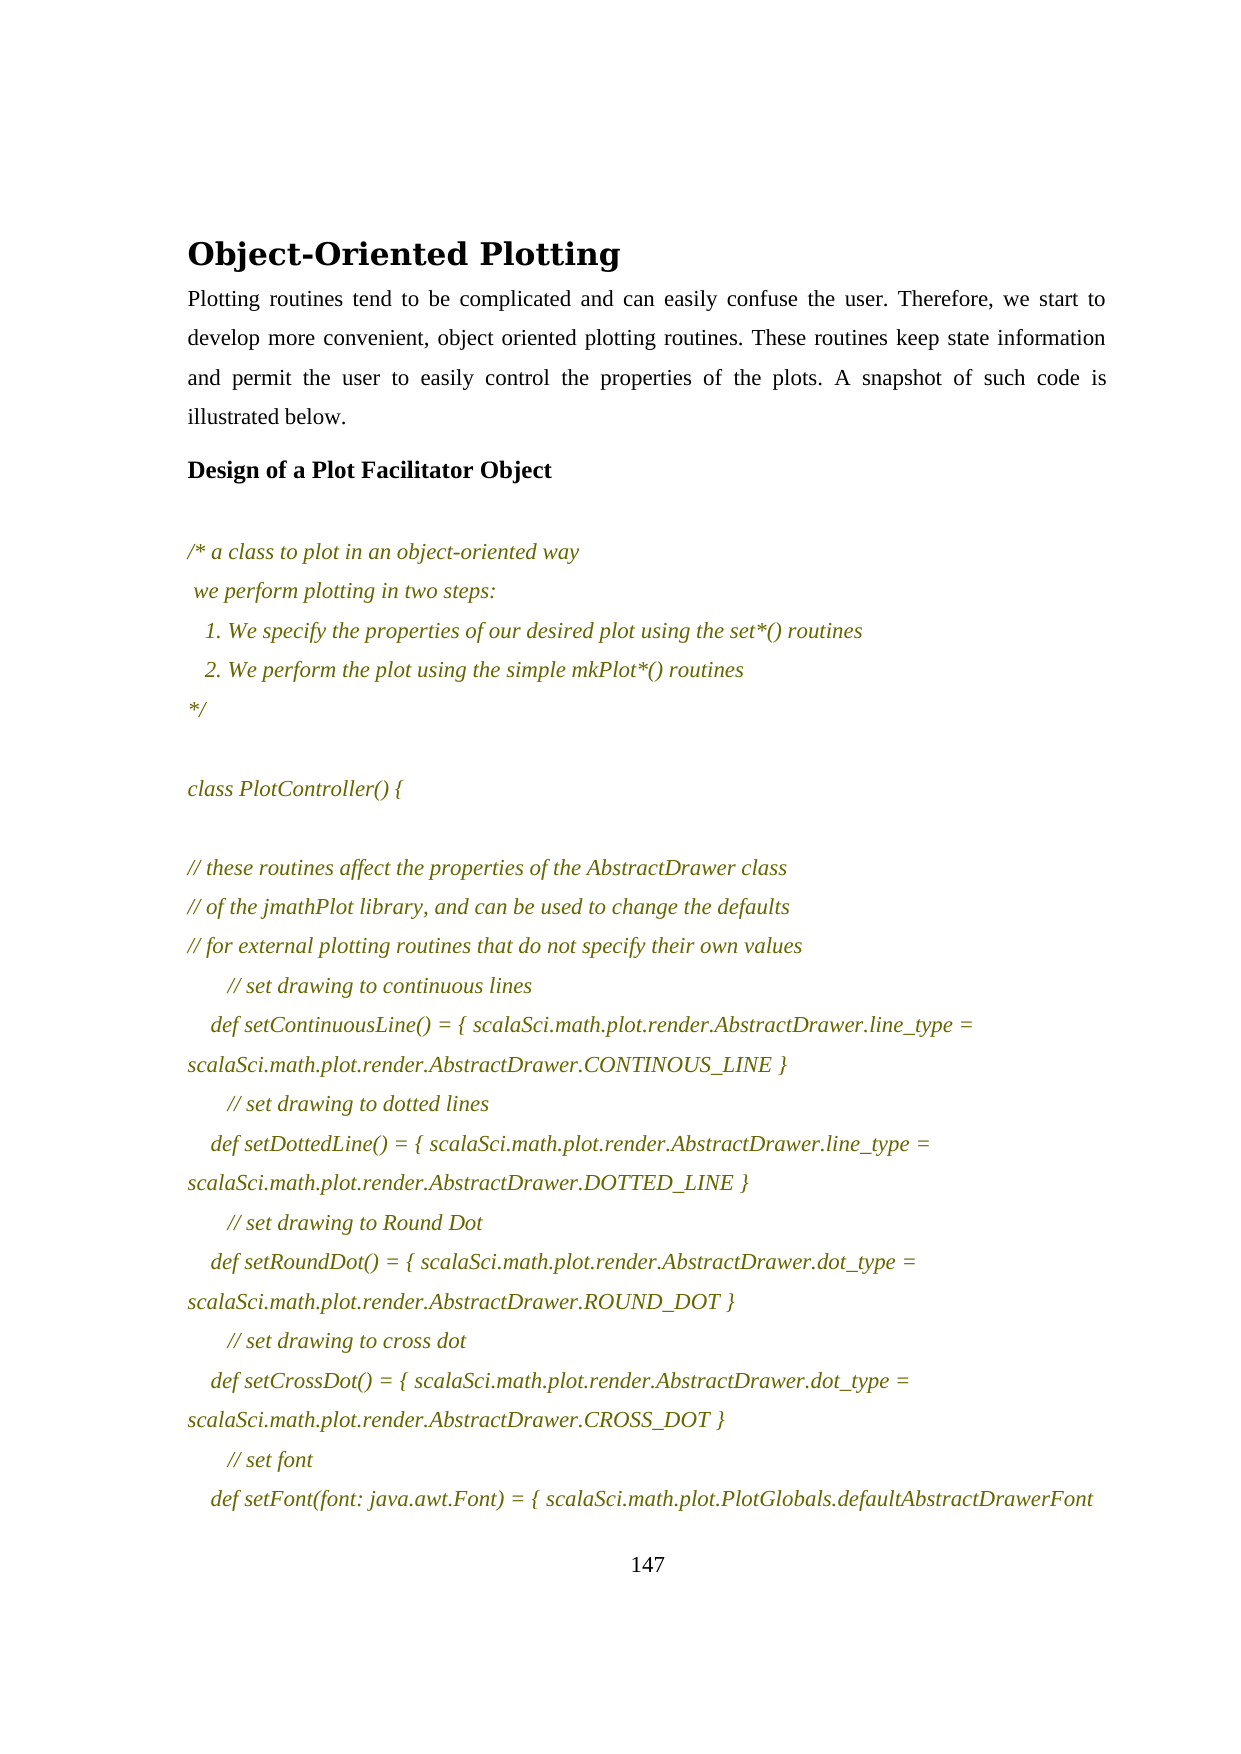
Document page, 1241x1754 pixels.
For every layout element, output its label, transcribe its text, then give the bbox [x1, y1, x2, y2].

text we perform plotting in two steps: [187, 577, 1108, 604]
text // set drawing to Round Dot [187, 1209, 1108, 1235]
text def setCrossDot() = { scalaSci.math.plot.render.AbstractDrawer.dot_type = scalaSci.math.plot.render.AbstractDrawer.CROSS_DOT } [187, 1367, 1108, 1433]
text // for external plotting routines that do not specify their own values [187, 933, 1108, 959]
text // set drawing to cross dot [187, 1327, 1108, 1354]
text def setRoundDot() = { scalaSci.math.plot.render.AbstractDrawer.dot_type = scalaSci.math.plot.render.AbstractDrawer.ROUND_DOT } [187, 1248, 1108, 1314]
text */ [187, 696, 1108, 722]
text // set font [187, 1446, 1108, 1472]
text // set drawing to dotted lines [187, 1091, 1108, 1117]
text // set drawing to continuous lines [187, 972, 1108, 998]
text /* a class to plot in an object-oriented way [187, 538, 1108, 564]
text def setDottedLine() = { scalaSci.math.plot.render.AbstractDrawer.line_type = scalaSci.math.plot.render.AbstractDrawer.DOTTED_LINE } [187, 1130, 1108, 1196]
text 1. We specify the properties of our desired plot using the set*() routines [187, 617, 1108, 643]
text Plotting routines tend to be complicated and can easily confuse the user. Therefore, we start to develop more convenient, object oriented plotting routines. These routines keep state information and permit the user to easily control the properties of the plots. A snapshot of such code is illustrated below. [187, 285, 1108, 429]
text // these routines affect the properties of the AbstractDrawer class [187, 854, 1108, 880]
text Design of a Plot Facilitator Object [187, 455, 1108, 484]
text // of the jmathPlot library, and can be used to change the defaults [187, 893, 1108, 919]
text 2. We perform the plot using the simple mkPlot*() routines [187, 656, 1108, 683]
text def setContinuousLine() = { scalaSci.math.plot.render.AbstractDrawer.line_type = scalaSci.math.plot.render.AbstractDrawer.CONTINOUS_LINE } [187, 1012, 1108, 1077]
text class PlotController() { [187, 775, 1108, 801]
text def setFont(font: java.awt.Font) = { scalaSci.math.plot.PlotGlobals.defaultAbstractDrawerFont [187, 1485, 1108, 1512]
subtitle Object-Oriented Plotting [187, 236, 1108, 272]
